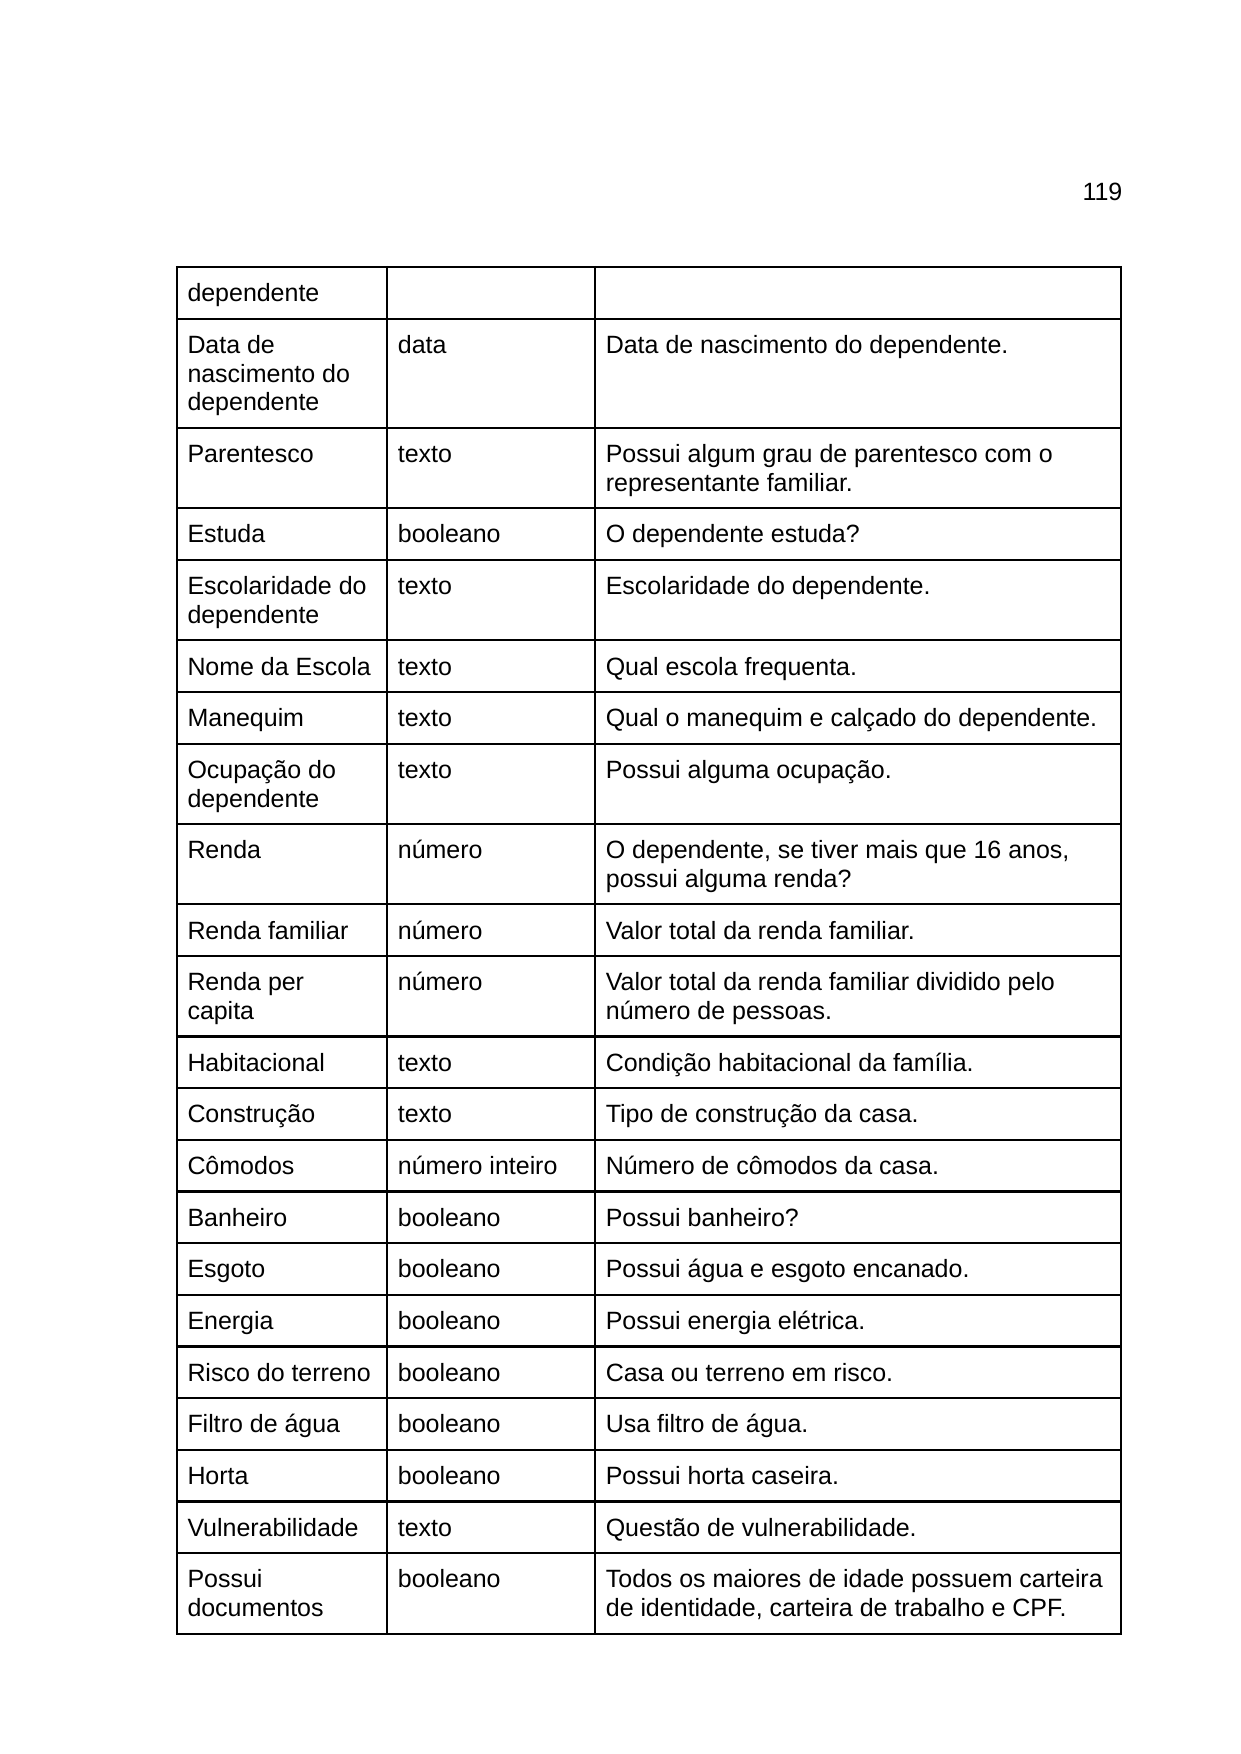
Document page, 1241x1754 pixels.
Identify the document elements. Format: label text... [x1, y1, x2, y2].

table_cell Possui documentos [178, 1554, 386, 1632]
table_cell texto [388, 1503, 594, 1552]
table_cell Renda [178, 825, 386, 903]
table_cell Qual o manequim e calçado do dependente. [596, 693, 1120, 742]
table_cell número [388, 957, 594, 1035]
table_cell Risco do terreno [178, 1348, 386, 1397]
table_cell booleano [388, 1193, 594, 1242]
table_cell número inteiro [388, 1141, 594, 1190]
table_cell Valor total da renda familiar. [596, 905, 1120, 955]
table_cell Possui alguma ocupação. [596, 745, 1120, 823]
table_cell Escolaridade do dependente [178, 561, 386, 639]
table_cell Cômodos [178, 1141, 386, 1190]
table_cell número [388, 905, 594, 955]
table_cell Energia [178, 1296, 386, 1345]
table_cell texto [388, 1089, 594, 1139]
table_cell Parentesco [178, 429, 386, 507]
table_cell [596, 268, 1120, 317]
table_cell Possui horta caseira. [596, 1451, 1120, 1500]
table_cell texto [388, 561, 594, 639]
table_cell Qual escola frequenta. [596, 641, 1120, 691]
table_cell Casa ou terreno em risco. [596, 1348, 1120, 1397]
table_cell Tipo de construção da casa. [596, 1089, 1120, 1139]
table_cell Usa filtro de água. [596, 1399, 1120, 1449]
table_cell Horta [178, 1451, 386, 1500]
table_cell Data de nascimento do dependente. [596, 320, 1120, 427]
table_cell O dependente estuda? [596, 509, 1120, 559]
table_cell Habitacional [178, 1038, 386, 1087]
table_cell texto [388, 745, 594, 823]
table_cell booleano [388, 1244, 594, 1294]
table_cell Possui banheiro? [596, 1193, 1120, 1242]
table_cell Ocupação do dependente [178, 745, 386, 823]
table_cell texto [388, 1038, 594, 1087]
table_cell Possui energia elétrica. [596, 1296, 1120, 1345]
table_cell texto [388, 693, 594, 742]
table_cell [388, 268, 594, 317]
table_cell Construção [178, 1089, 386, 1139]
table_cell Todos os maiores de idade possuem carteira de identidade, carteira de trabalho e CPF. [596, 1554, 1120, 1632]
table_cell Número de cômodos da casa. [596, 1141, 1120, 1190]
table_cell booleano [388, 1399, 594, 1449]
table_cell Renda per capita [178, 957, 386, 1035]
table_cell Questão de vulnerabilidade. [596, 1503, 1120, 1552]
table_cell Condição habitacional da família. [596, 1038, 1120, 1087]
table_cell Manequim [178, 693, 386, 742]
table_cell booleano [388, 1554, 594, 1632]
table_cell Banheiro [178, 1193, 386, 1242]
table_cell dependente [178, 268, 386, 317]
table_cell Nome da Escola [178, 641, 386, 691]
table_cell booleano [388, 1296, 594, 1345]
table_cell Data de nascimento do dependente [178, 320, 386, 427]
table_cell booleano [388, 509, 594, 559]
table_cell número [388, 825, 594, 903]
table_cell Possui água e esgoto encanado. [596, 1244, 1120, 1294]
table_cell texto [388, 429, 594, 507]
table_cell data [388, 320, 594, 427]
table_cell O dependente, se tiver mais que 16 anos, possui alguma renda? [596, 825, 1120, 903]
table_cell Vulnerabilidade [178, 1503, 386, 1552]
table_cell Valor total da renda familiar dividido pelo número de pessoas. [596, 957, 1120, 1035]
table_cell Renda familiar [178, 905, 386, 955]
table_cell Possui algum grau de parentesco com o representante familiar. [596, 429, 1120, 507]
table_cell Esgoto [178, 1244, 386, 1294]
table_cell booleano [388, 1348, 594, 1397]
table_cell Escolaridade do dependente. [596, 561, 1120, 639]
table_cell Filtro de água [178, 1399, 386, 1449]
table_cell Estuda [178, 509, 386, 559]
table_cell texto [388, 641, 594, 691]
table_cell booleano [388, 1451, 594, 1500]
